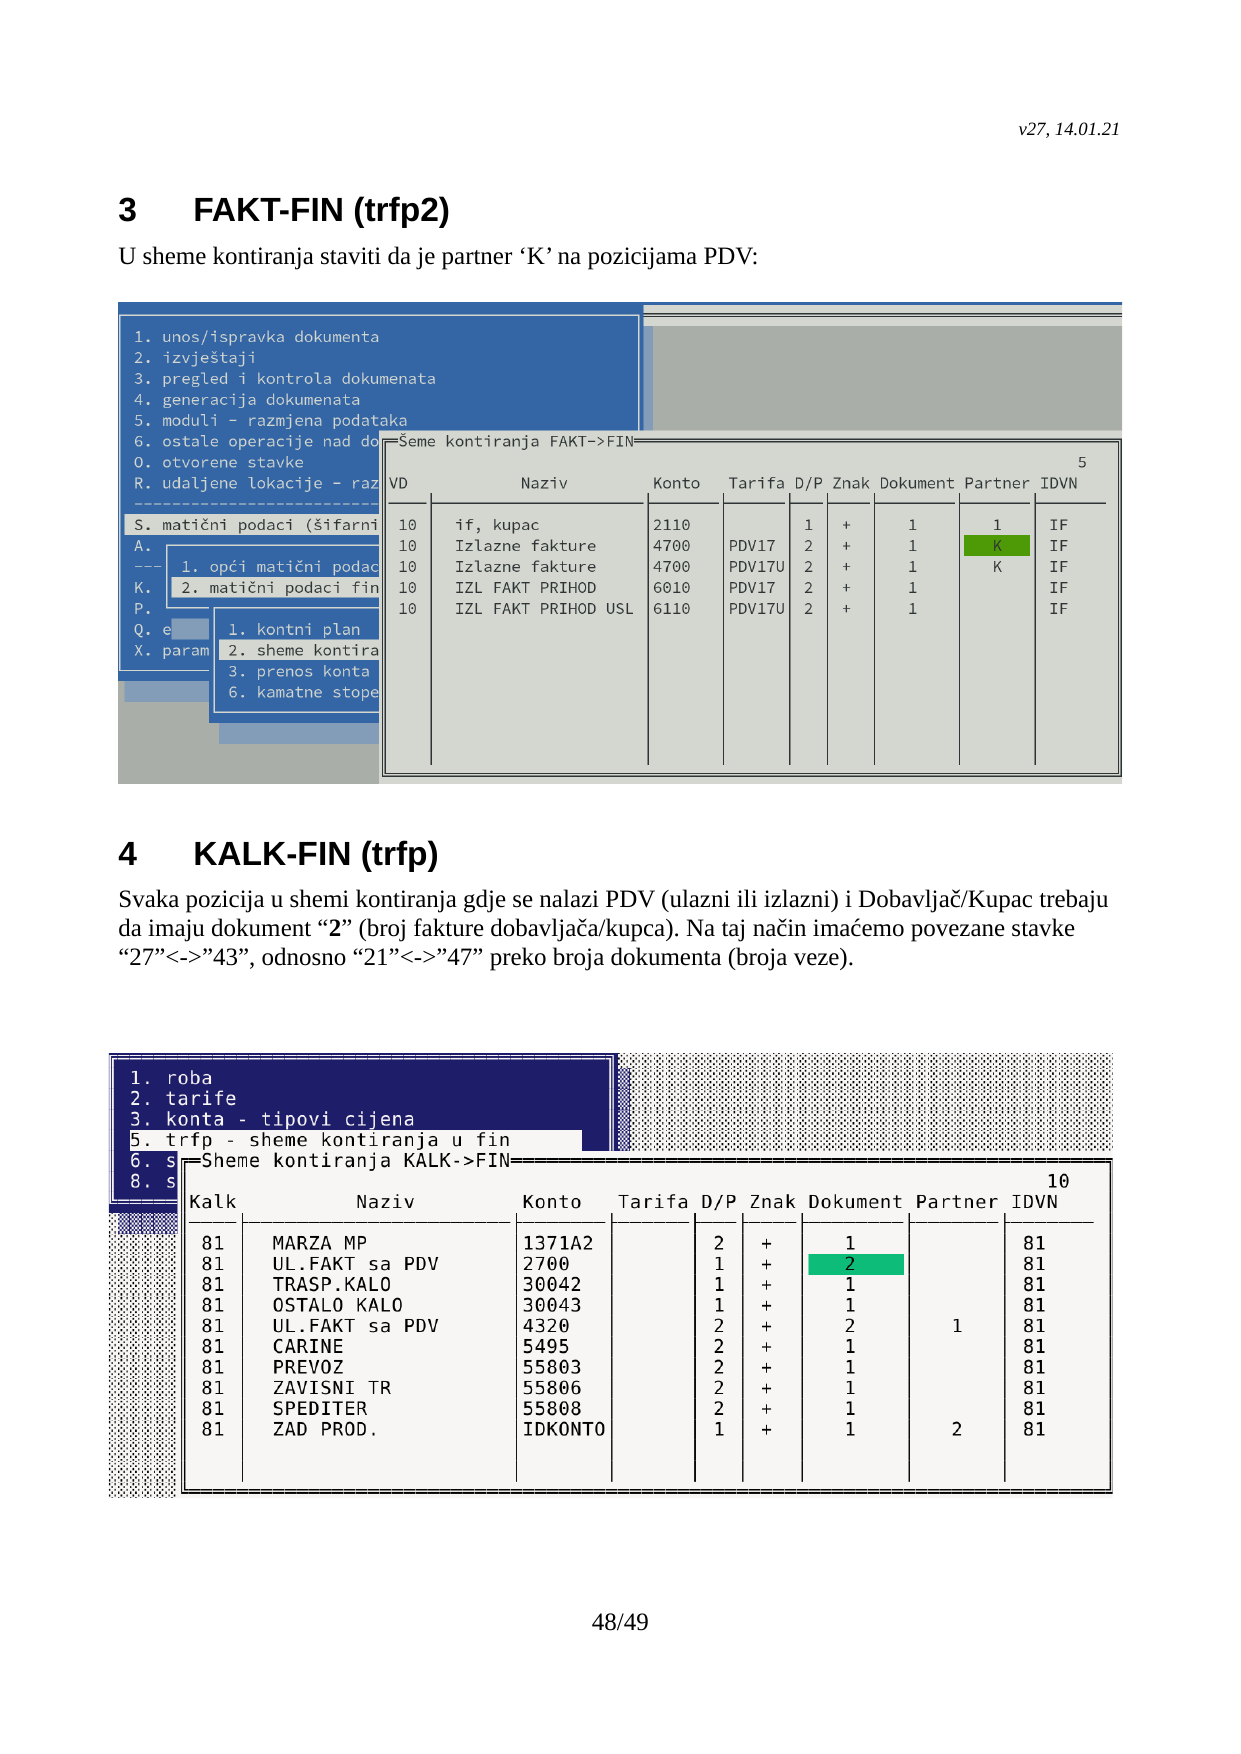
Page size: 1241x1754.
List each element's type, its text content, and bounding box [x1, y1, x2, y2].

subtitle FAKT-FIN (trfp2) [118, 190, 1122, 229]
picture [108, 1053, 1113, 1498]
text Svaka pozicija u shemi kontiranja gdje se nalazi PDV (ulazni ili izlazni) i Dobavljač/Kupac trebaju da imaju dokument “2” (broj fakture dobavljača/kupca). Na taj način imaćemo povezane stavke “27”<->”43”, odnosno “21”<->”47” preko broja dokumenta (broja veze). [118, 884, 1122, 971]
text U sheme kontiranja staviti da je partner ‘K’ na pozicijama PDV: [118, 241, 1122, 270]
subtitle KALK-FIN (trfp) [118, 833, 1122, 872]
picture [118, 302, 1123, 784]
